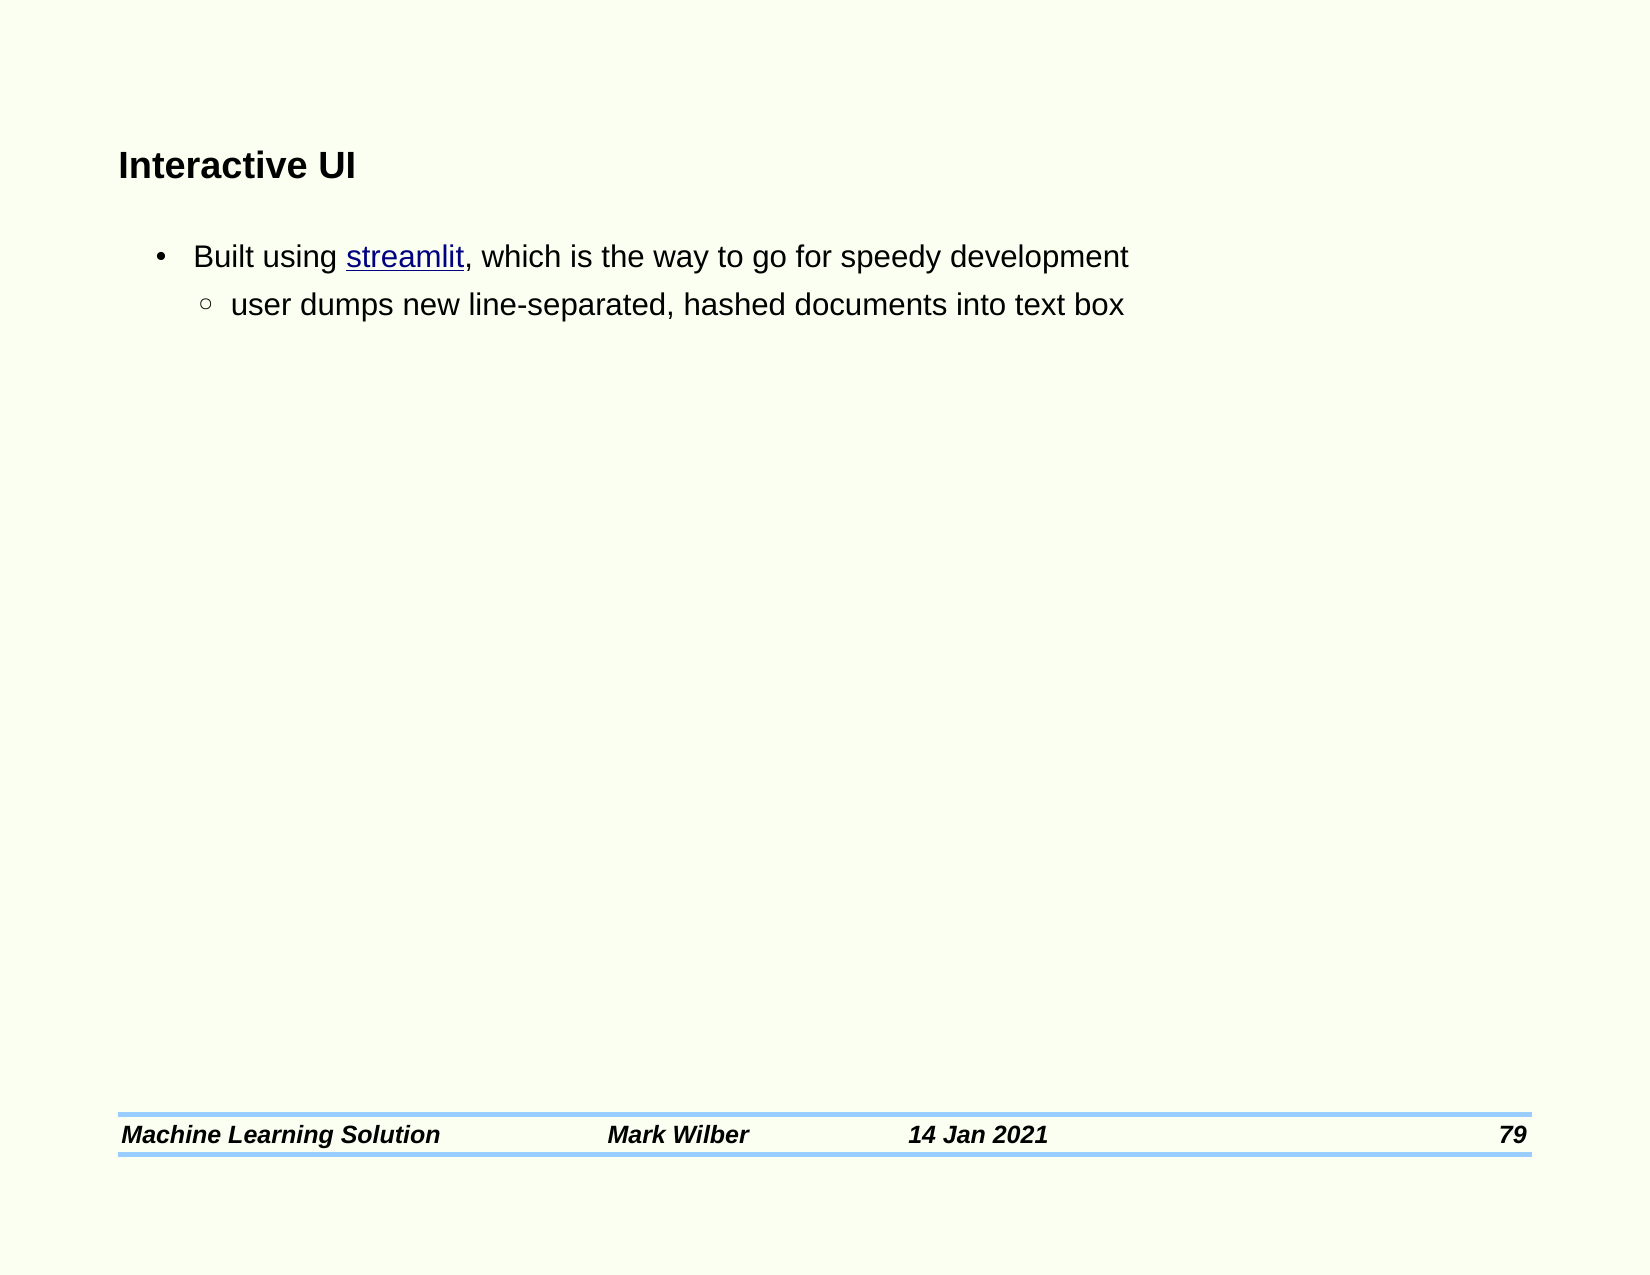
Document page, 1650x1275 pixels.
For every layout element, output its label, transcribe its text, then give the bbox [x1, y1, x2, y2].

list user dumps new line-separated, hashed documents into text box [193, 286, 1532, 322]
list Built using streamlit, which is the way to go for speedy development [156, 238, 1532, 274]
subtitle Interactive UI [118, 143, 1532, 187]
